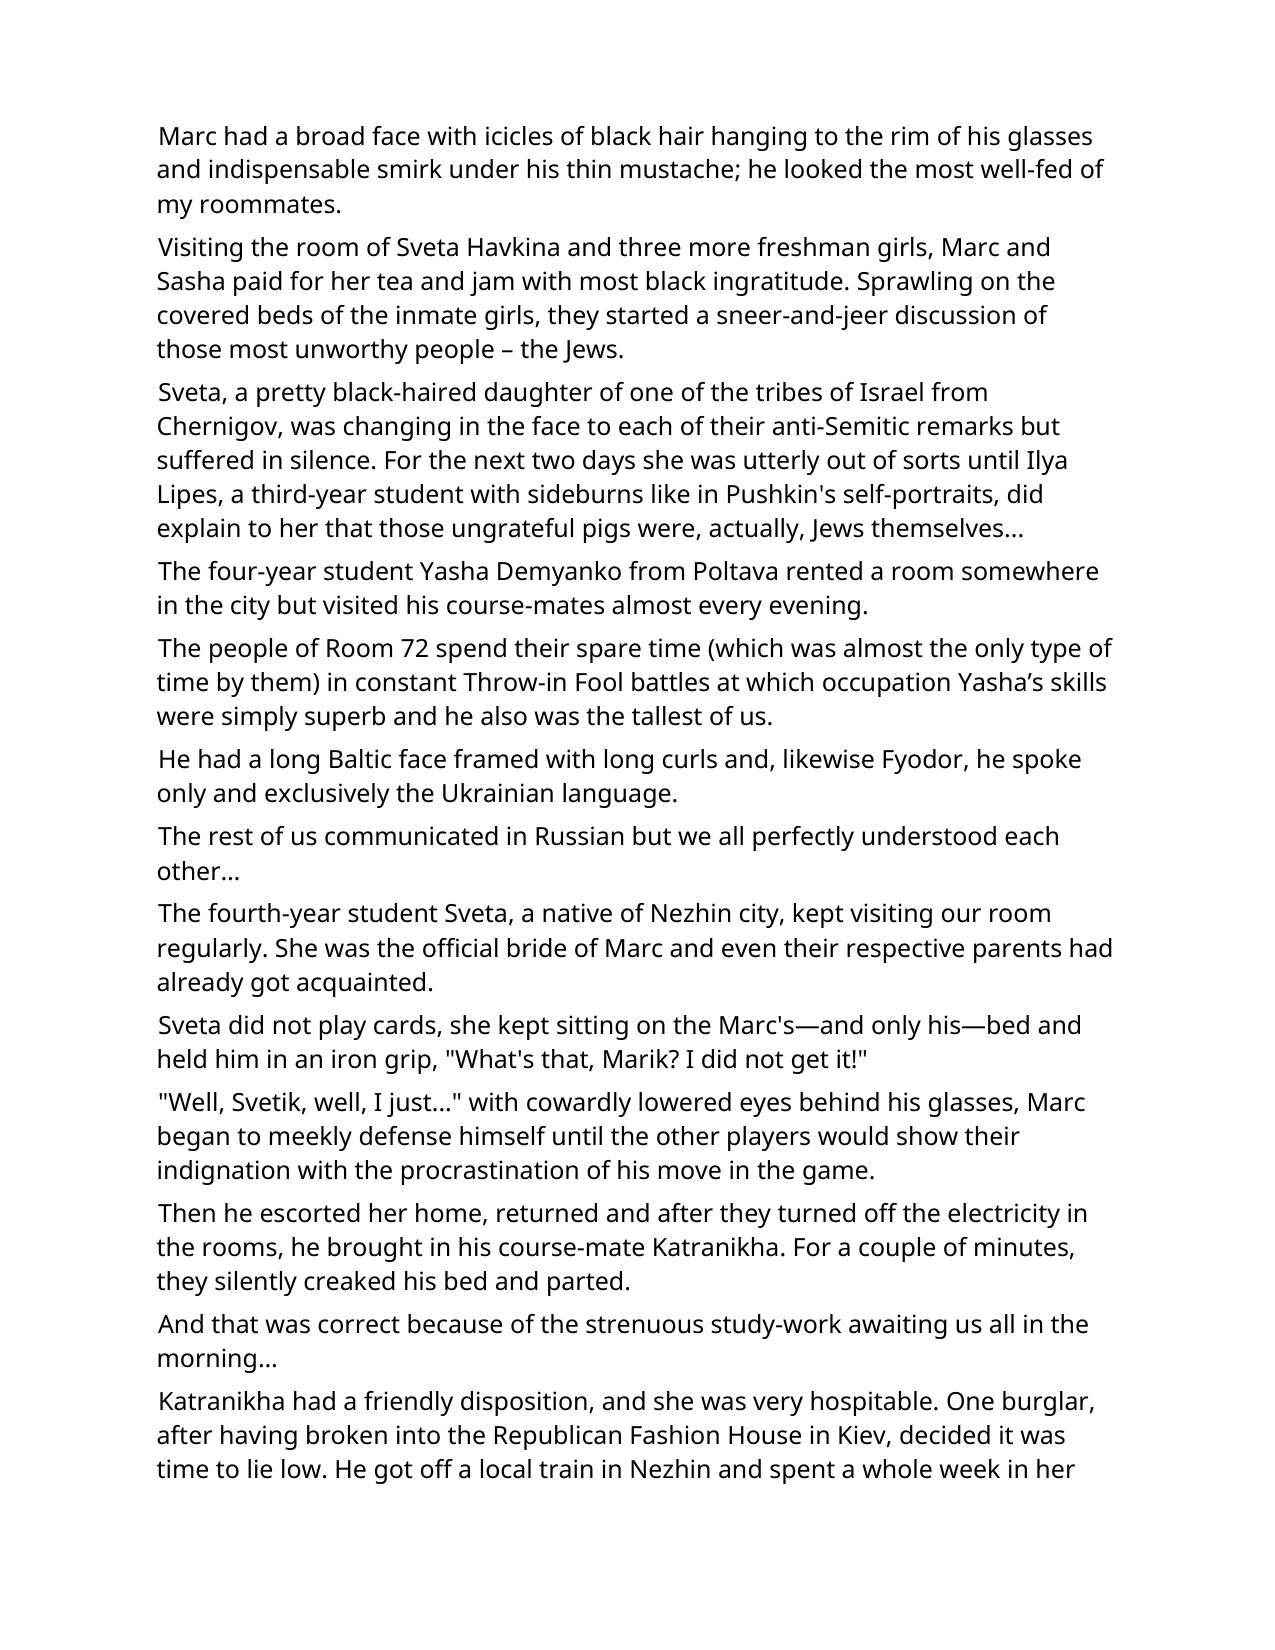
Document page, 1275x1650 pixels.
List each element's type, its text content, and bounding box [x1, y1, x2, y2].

text He had a long Baltic face framed with long curls and, likewise Fyodor, he spoke only and exclusively the Ukrainian language. [156, 742, 1118, 810]
text The fourth-year student Sveta, a native of Nezhin city, kept visiting our room regularly. She was the official bride of Marc and even their respective parents had already got acquainted. [156, 896, 1118, 998]
text Then he escorted her home, returned and after they turned off the electricity in the rooms, he brought in his course-mate Katranikha. For a couple of minutes, they silently creaked his bed and parted. [156, 1196, 1118, 1298]
text The people of Room 72 spend their spare time (which was almost the only type of time by them) in constant Throw-in Fool battles at which occupation Yasha’s skills were simply superb and he also was the tallest of us. [156, 631, 1118, 733]
text "Well, Svetik, well, I just..." with cowardly lowered eyes behind his glasses, Marc began to meekly defense himself until the other players would show their indignation with the procrastination of his move in the game. [156, 1084, 1118, 1187]
text Sveta, a pretty black-haired daughter of one of the tribes of Israel from Chernigov, was changing in the face to each of their anti-Semitic remarks but suffered in silence. For the next two days she was utterly out of sorts until Ilya Lipes, a third-year student with sideburns like in Pushkin's self-portraits, did explain to her that those ungrateful pigs were, actually, Jews themselves... [156, 374, 1118, 545]
text Sveta did not play cards, she kept sitting on the Marc's—and only his—bed and held him in an iron grip, "What's that, Marik? I did not get it!" [156, 1007, 1118, 1075]
text Visiting the room of Sveta Havkina and three more freshman girls, Marc and Sasha paid for her tea and jam with most black ingratitude. Sprawling on the covered beds of the inmate girls, they started a sneer-and-jeer discussion of those most unworthy people – the Jews. [156, 229, 1118, 366]
text Marc had a broad face with icicles of black hair hanging to the rim of his glasses and indispensable smirk under his thin mustache; he looked the most well-fed of my roommates. [156, 118, 1118, 220]
text The four-year student Yasha Demyanko from Poltava rented a room somewhere in the city but visited his course-mates almost every evening. [156, 554, 1118, 622]
text Katranikha had a friendly disposition, and she was very hospitable. One burglar, after having broken into the Republican Fashion House in Kiev, decided it was time to lie low. He got off a local train in Nezhin and spent a whole week in her [156, 1384, 1118, 1486]
text The rest of us communicated in Russian but we all perfectly understood each other… [156, 819, 1118, 887]
text And that was correct because of the strenuous study-work awaiting us all in the morning… [156, 1307, 1118, 1375]
